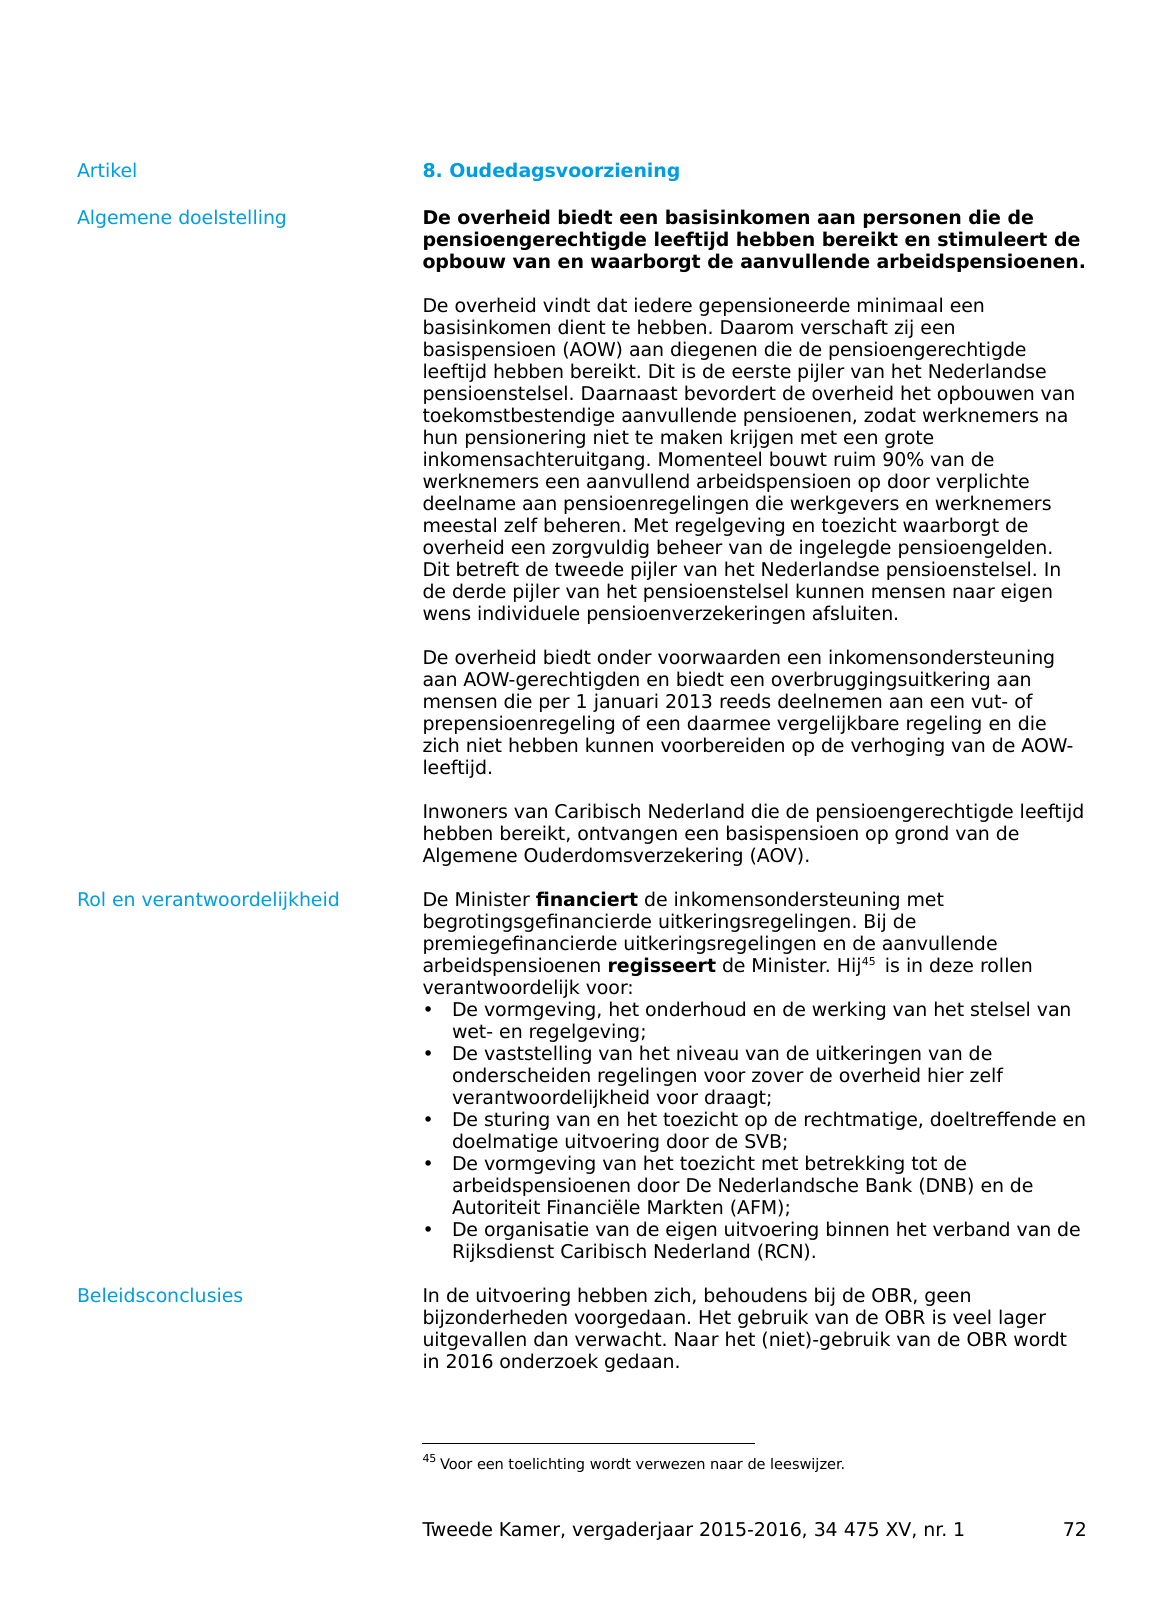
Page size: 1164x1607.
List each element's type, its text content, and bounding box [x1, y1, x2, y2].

text Rol en verantwoordelijkheid [77, 889, 399, 911]
text Inwoners van Caribisch Nederland die de pensioengerechtigde leeftijd hebben bereikt, ontvangen een basispensioen op grond van de Algemene Ouderdomsverzekering (AOV). [422, 801, 1087, 867]
text Algemene doelstelling [77, 207, 399, 229]
text Beleidsconclusies [77, 1285, 399, 1307]
text Voor een toelichting wordt verwezen naar de leeswijzer. [422, 1452, 1087, 1474]
text De Minister financiert de inkomensondersteuning met begrotingsgefinancierde uitkeringsregelingen. Bij de premiegefinancierde uitkeringsregelingen en de aanvullende arbeidspensioenen regisseert de Minister. Hij is in deze rollen verantwoordelijk voor: [422, 889, 1087, 999]
text De overheid biedt onder voorwaarden een inkomensondersteuning aan AOW-gerechtigden en biedt een overbruggingsuitkering aan mensen die per 1 januari 2013 reeds deelnemen aan een vut- of prepensioenregeling of een daarmee vergelijkbare regeling en die zich niet hebben kunnen voorbereiden op de verhoging van de AOW-leeftijd. [422, 647, 1087, 779]
text Artikel [77, 160, 399, 182]
text • De vaststelling van het niveau van de uitkeringen van de onderscheiden regelingen voor zover de overheid hier zelf verantwoordelijkheid voor draagt; [422, 1043, 1087, 1109]
text • De vormgeving, het onderhoud en de werking van het stelsel van wet- en regelgeving; [422, 999, 1087, 1043]
subtitle 8. Oudedagsvoorziening [422, 160, 1087, 182]
text • De organisatie van de eigen uitvoering binnen het verband van de Rijksdienst Caribisch Nederland (RCN). [422, 1219, 1087, 1263]
subtitle [77, 182, 399, 190]
text De overheid biedt een basisinkomen aan personen die de pensioengerechtigde leeftijd hebben bereikt en stimuleert de opbouw van en waarborgt de aanvullende arbeidspensioenen. [422, 207, 1087, 273]
text In de uitvoering hebben zich, behoudens bij de OBR, geen bijzonderheden voorgedaan. Het gebruik van de OBR is veel lager uitgevallen dan verwacht. Naar het (niet)-gebruik van de OBR wordt in 2016 onderzoek gedaan. [422, 1285, 1087, 1373]
text • De vormgeving van het toezicht met betrekking tot de arbeidspensioenen door De Nederlandsche Bank (DNB) en de Autoriteit Financiële Markten (AFM); [422, 1153, 1087, 1219]
text De overheid vindt dat iedere gepensioneerde minimaal een basisinkomen dient te hebben. Daarom verschaft zij een basispensioen (AOW) aan diegenen die de pensioengerechtigde leeftijd hebben bereikt. Dit is de eerste pijler van het Nederlandse pensioenstelsel. Daarnaast bevordert de overheid het opbouwen van toekomstbestendige aanvullende pensioenen, zodat werknemers na hun pensionering niet te maken krijgen met een grote inkomensachteruitgang. Momenteel bouwt ruim 90% van de werknemers een aanvullend arbeidspensioen op door verplichte deelname aan pensioenregelingen die werkgevers en werknemers meestal zelf beheren. Met regelgeving en toezicht waarborgt de overheid een zorgvuldig beheer van de ingelegde pensioengelden. Dit betreft de tweede pijler van het Nederlandse pensioenstelsel. In de derde pijler van het pensioenstelsel kunnen mensen naar eigen wens individuele pensioenverzekeringen afsluiten. [422, 295, 1087, 625]
text • De sturing van en het toezicht op de rechtmatige, doeltreffende en doelmatige uitvoering door de SVB; [422, 1109, 1087, 1153]
